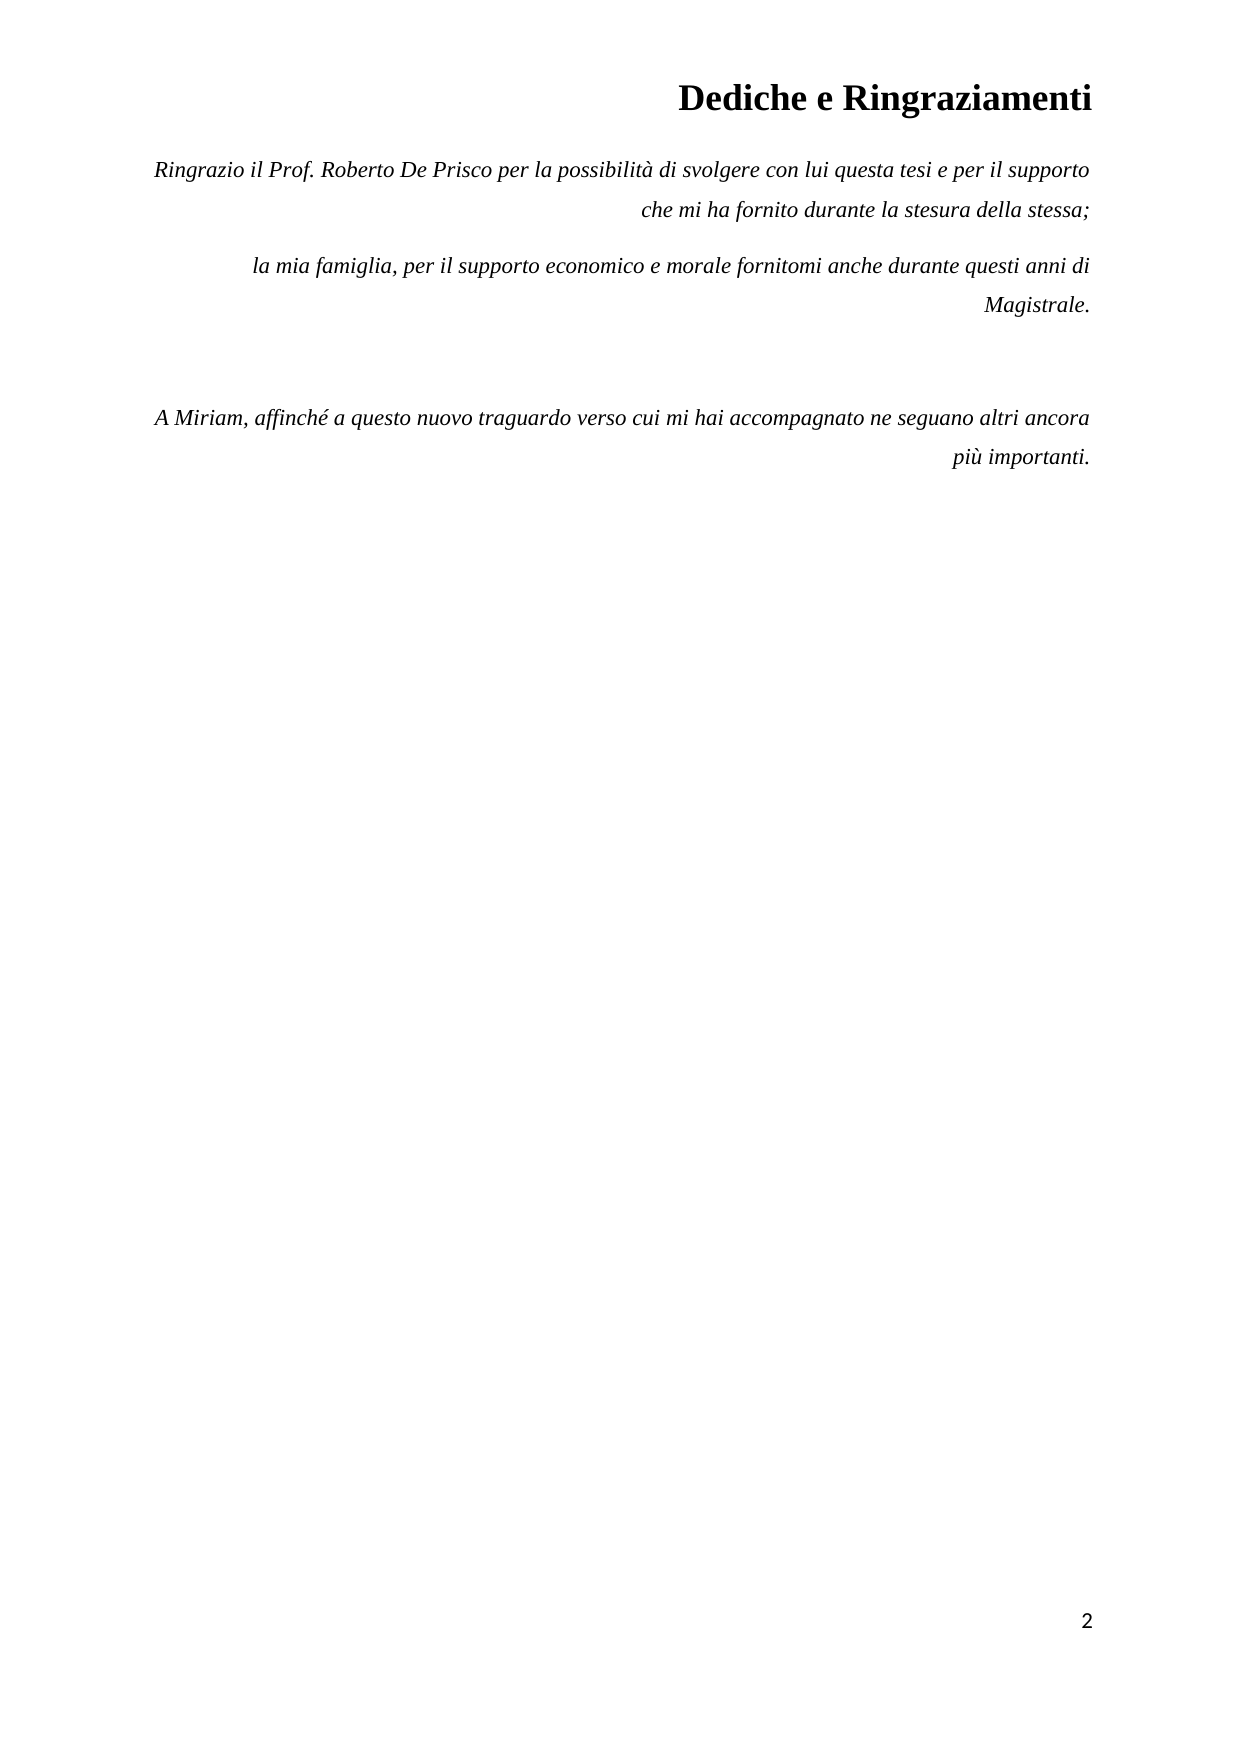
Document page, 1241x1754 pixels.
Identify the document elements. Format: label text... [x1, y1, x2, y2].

text la mia famiglia, per il supporto economico e morale fornitomi anche durante questi anni di Magistrale. [148, 252, 1092, 318]
text Dediche e Ringraziamenti [148, 75, 1092, 118]
text A Miriam, affinché a questo nuovo traguardo verso cui mi hai accompagnato ne seguano altri ancora più importanti. [148, 404, 1092, 469]
text Ringrazio il Prof. Roberto De Prisco per la possibilità di svolgere con lui questa tesi e per il supporto che mi ha fornito durante la stesura della stessa; [148, 156, 1092, 222]
